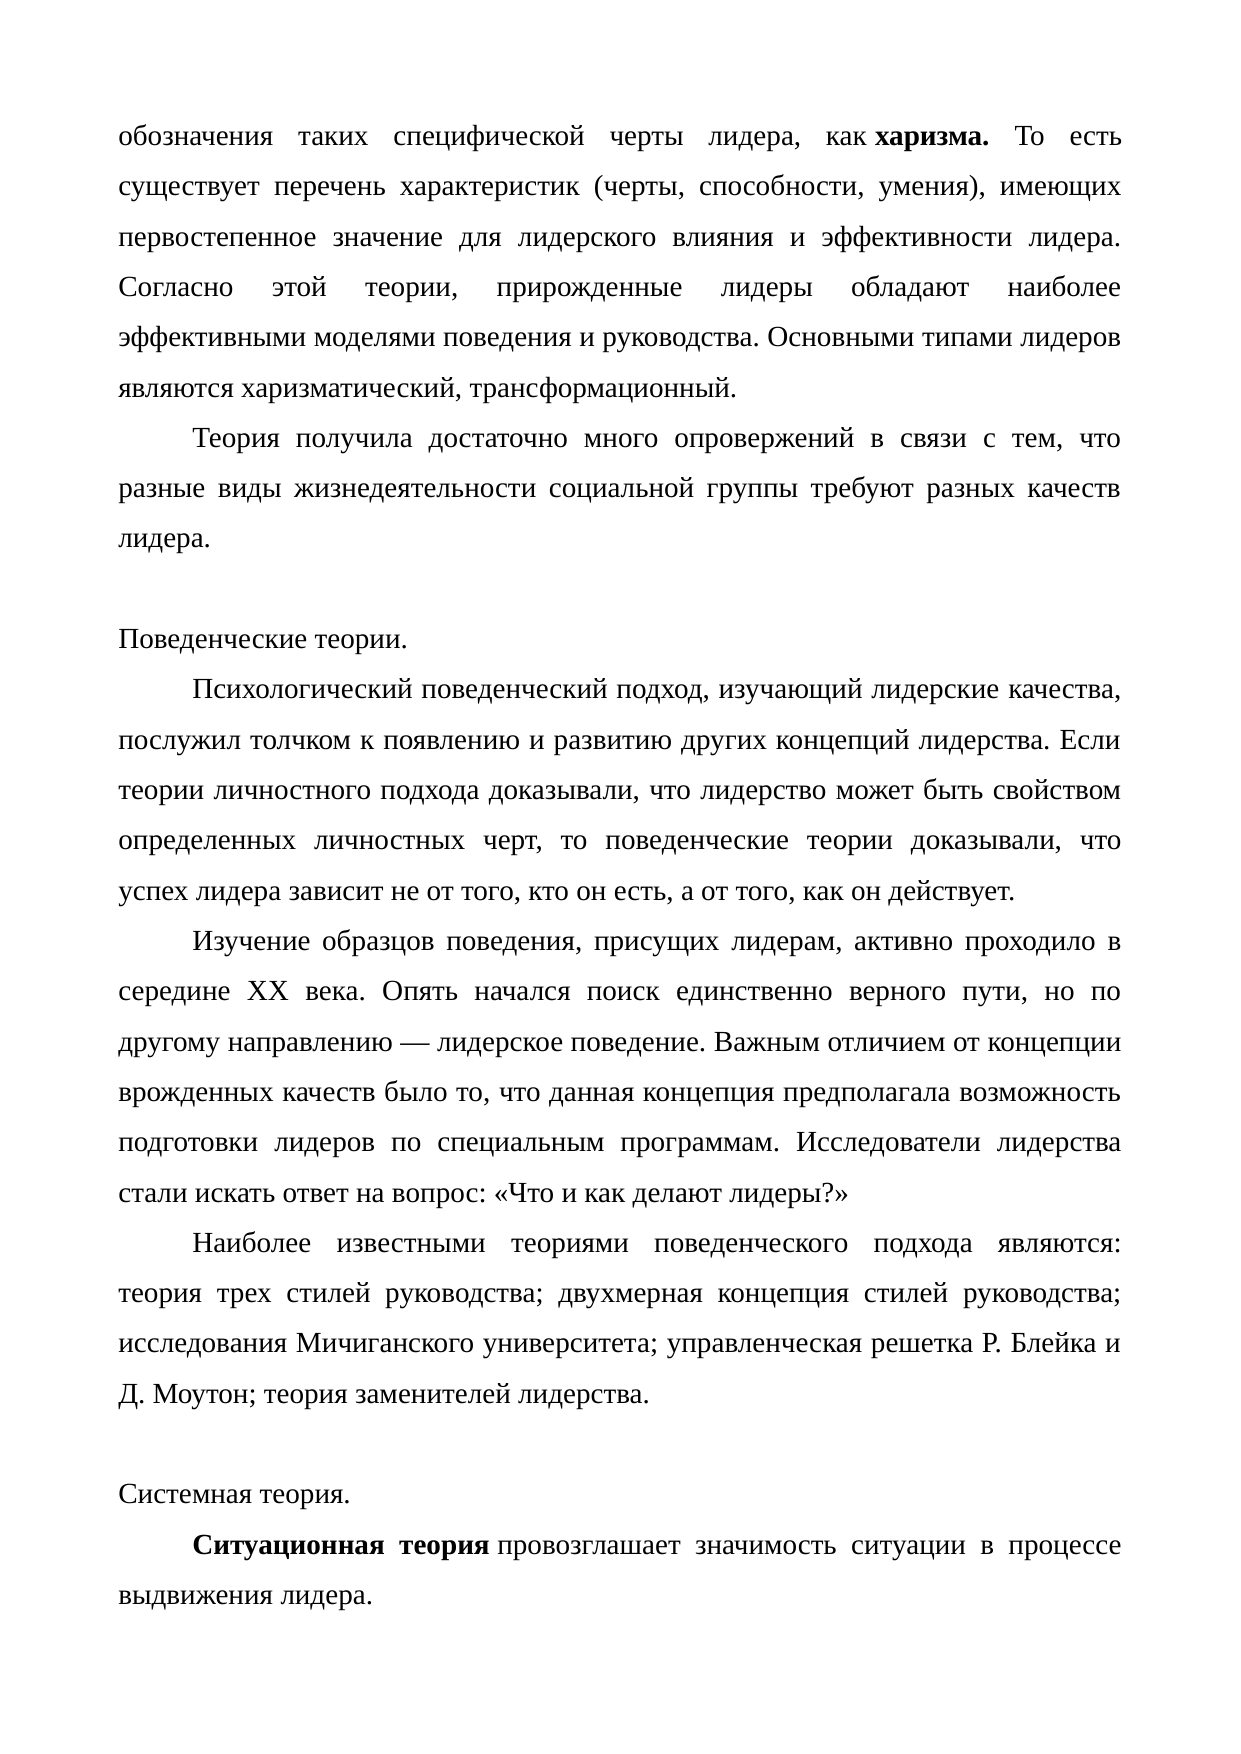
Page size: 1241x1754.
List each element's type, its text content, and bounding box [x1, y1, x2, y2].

text Системная теория. [118, 1477, 1122, 1510]
text обозначения таких специфической черты лидера, как харизма. То есть существует перечень характеристик (черты, способности, умения), имеющих первостепенное значение для лидерского влияния и эффективности лидера. Согласно этой теории, прирожденные лидеры обладают наиболее эффективными моделями поведения и руководства. Основными типами лидеров являются харизматический, трансформационный. [118, 118, 1122, 403]
text Психологический поведенческий подход, изучающий лидерские качества, послужил толчком к появлению и развитию других концепций лидерства. Если теории личностного подхода доказывали, что лидерство может быть свойством определенных личностных черт, то поведенческие теории доказывали, что успех лидера зависит не от того, кто он есть, а от того, как он действует. [118, 672, 1122, 906]
text Ситуационная теория провозглашает значимость ситуации в процессе выдвижения лидера. [118, 1527, 1122, 1611]
text Наиболее известными теориями поведенческого подхода являются: теория трех стилей руководства; двухмерная концепция стилей руководства; исследования Мичиганского университета; управленческая решетка Р. Блейка и Д. Моутон; теория заменителей лидерства. [118, 1225, 1122, 1409]
text Теория получила достаточно много опровержений в связи с тем, что разные виды жизнедеятельности социальной группы требуют разных качеств лидера. [118, 420, 1122, 554]
text Поведенческие теории. [118, 621, 1122, 655]
text Изучение образцов поведения, присущих лидерам, активно проходило в середине XX века. Опять начался поиск единственно верного пути, но по другому направлению — лидерское поведение. Важным отличием от концепции врожденных качеств было то, что данная концепция предполагала возможность подготовки лидеров по специальным программам. Исследователи лидерства стали искать ответ на вопрос: «Что и как делают лидеры?» [118, 923, 1122, 1208]
